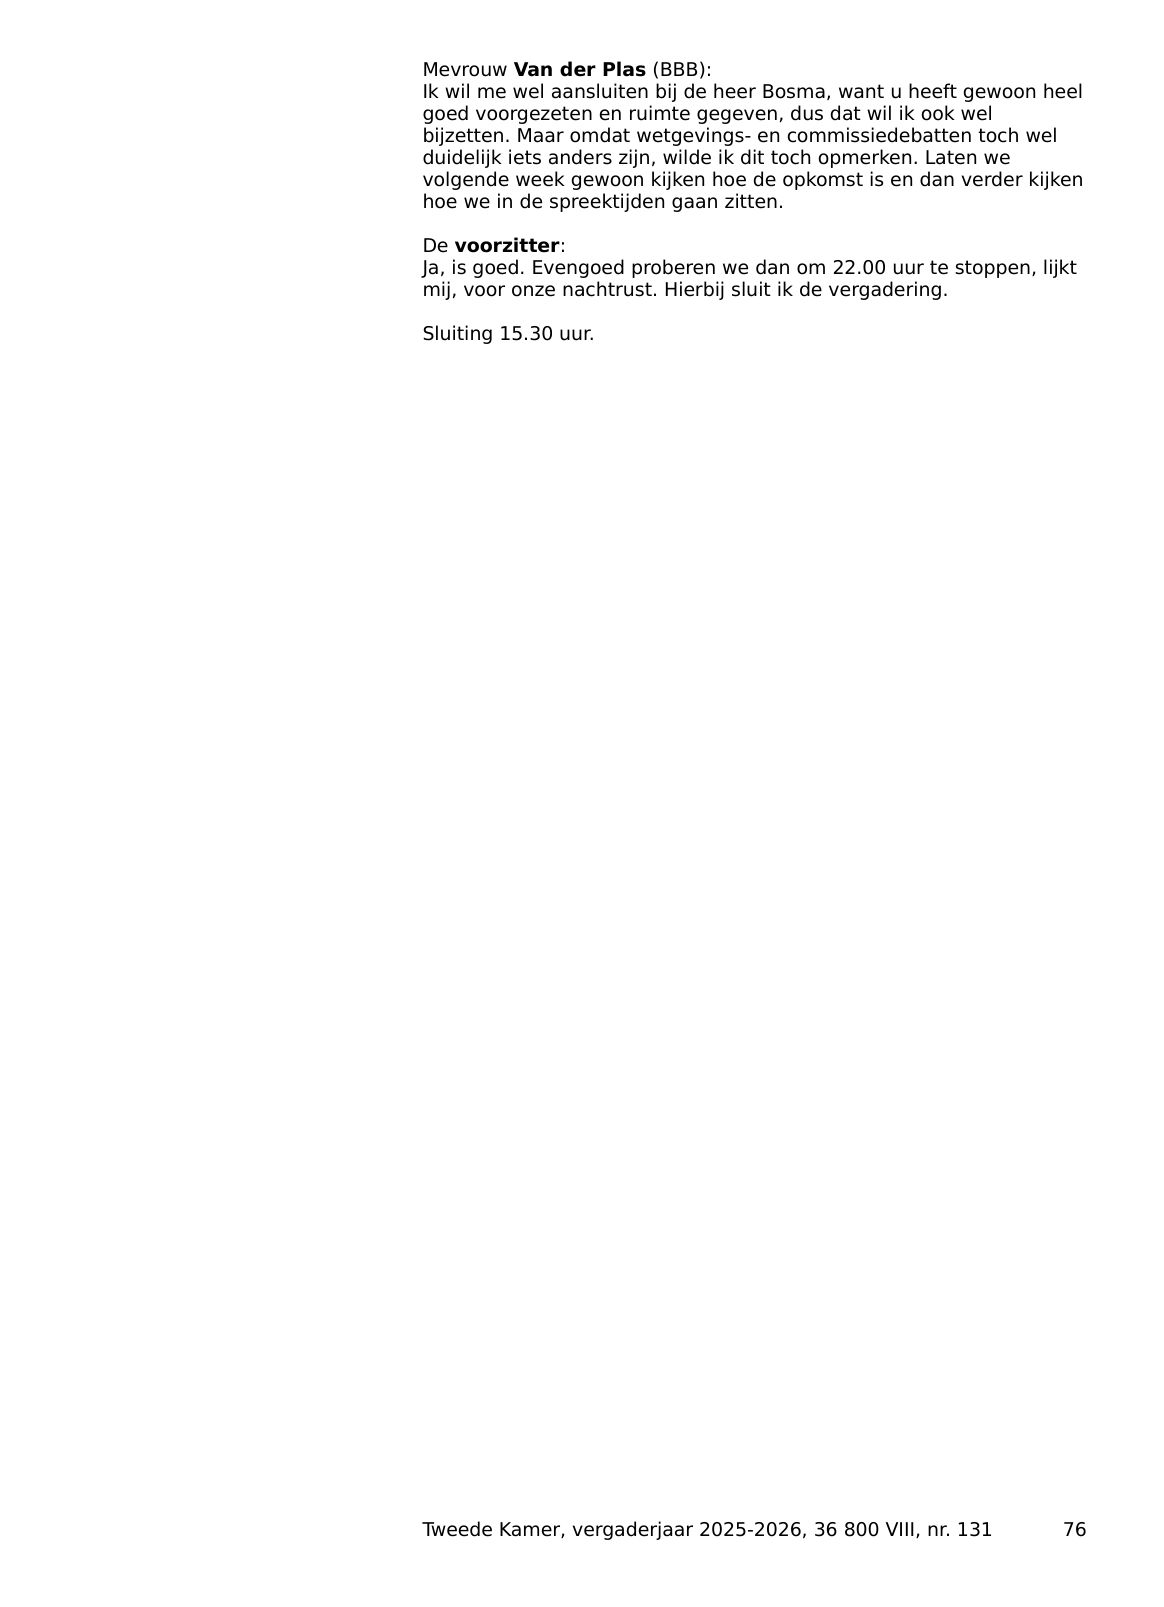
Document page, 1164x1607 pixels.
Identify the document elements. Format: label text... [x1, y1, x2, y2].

text Sluiting 15.30 uur. [422, 323, 1087, 345]
text Mevrouw Van der Plas (BBB): [422, 59, 1087, 81]
text De voorzitter: [422, 235, 1087, 257]
text Ik wil me wel aansluiten bij de heer Bosma, want u heeft gewoon heel goed voorgezeten en ruimte gegeven, dus dat wil ik ook wel bijzetten. Maar omdat wetgevings- en commissiedebatten toch wel duidelijk iets anders zijn, wilde ik dit toch opmerken. Laten we volgende week gewoon kijken hoe de opkomst is en dan verder kijken hoe we in de spreektijden gaan zitten. [422, 81, 1087, 213]
text Ja, is goed. Evengoed proberen we dan om 22.00 uur te stoppen, lijkt mij, voor onze nachtrust. Hierbij sluit ik de vergadering. [422, 257, 1087, 301]
